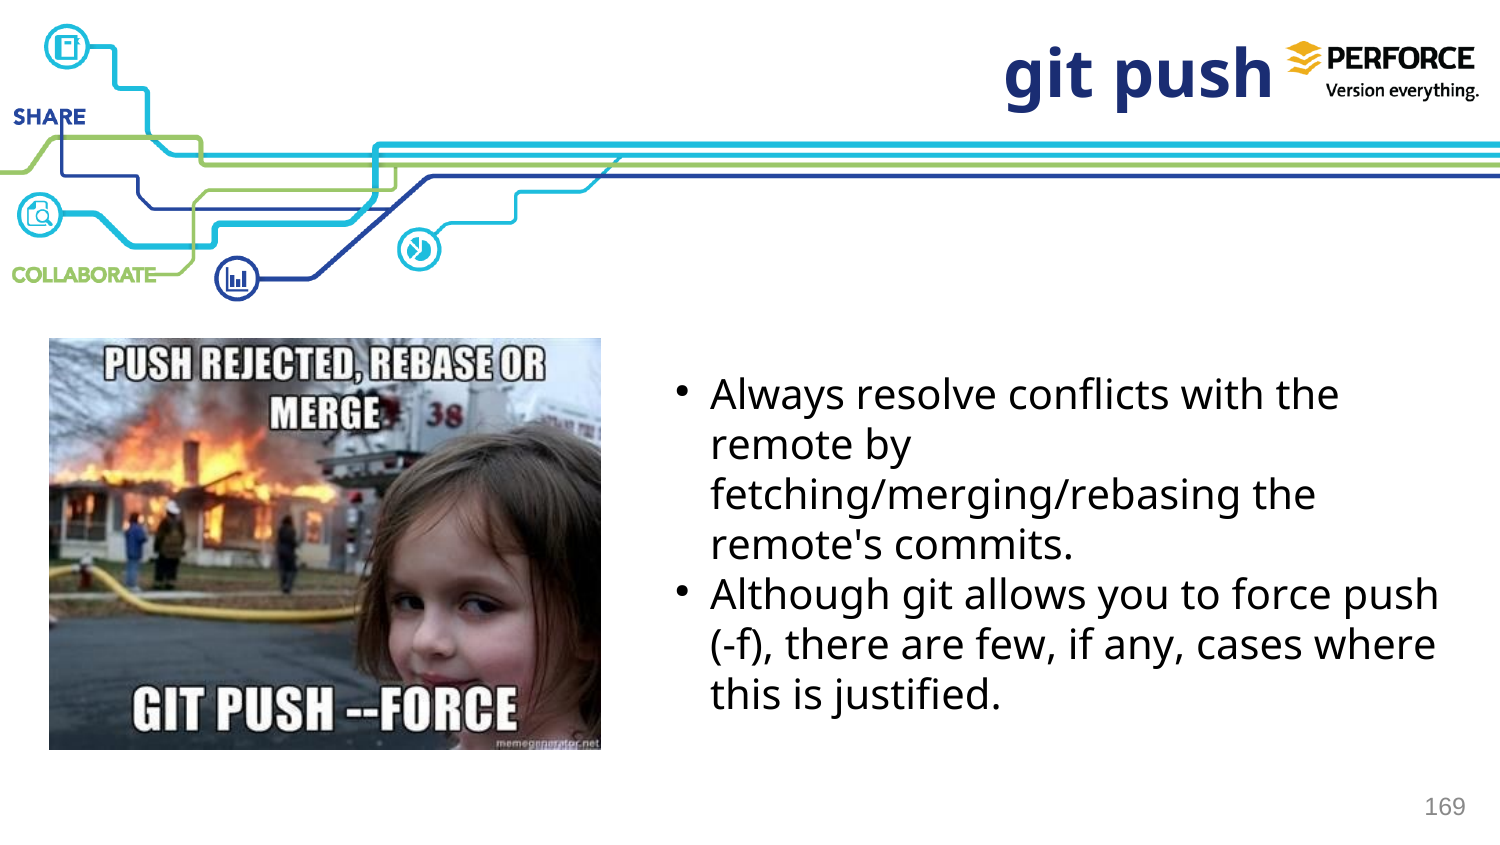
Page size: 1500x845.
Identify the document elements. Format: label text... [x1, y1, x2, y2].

title git push [240, 0, 1291, 198]
picture [0, 0, 1500, 845]
text_box Always resolve conflicts with the remote by fetching/merging/rebasing the remote's commits. Although git allows you to force push (-f), there are few, if any, cases where this is justified. [660, 360, 1456, 706]
text_box [1131, 782, 1482, 828]
